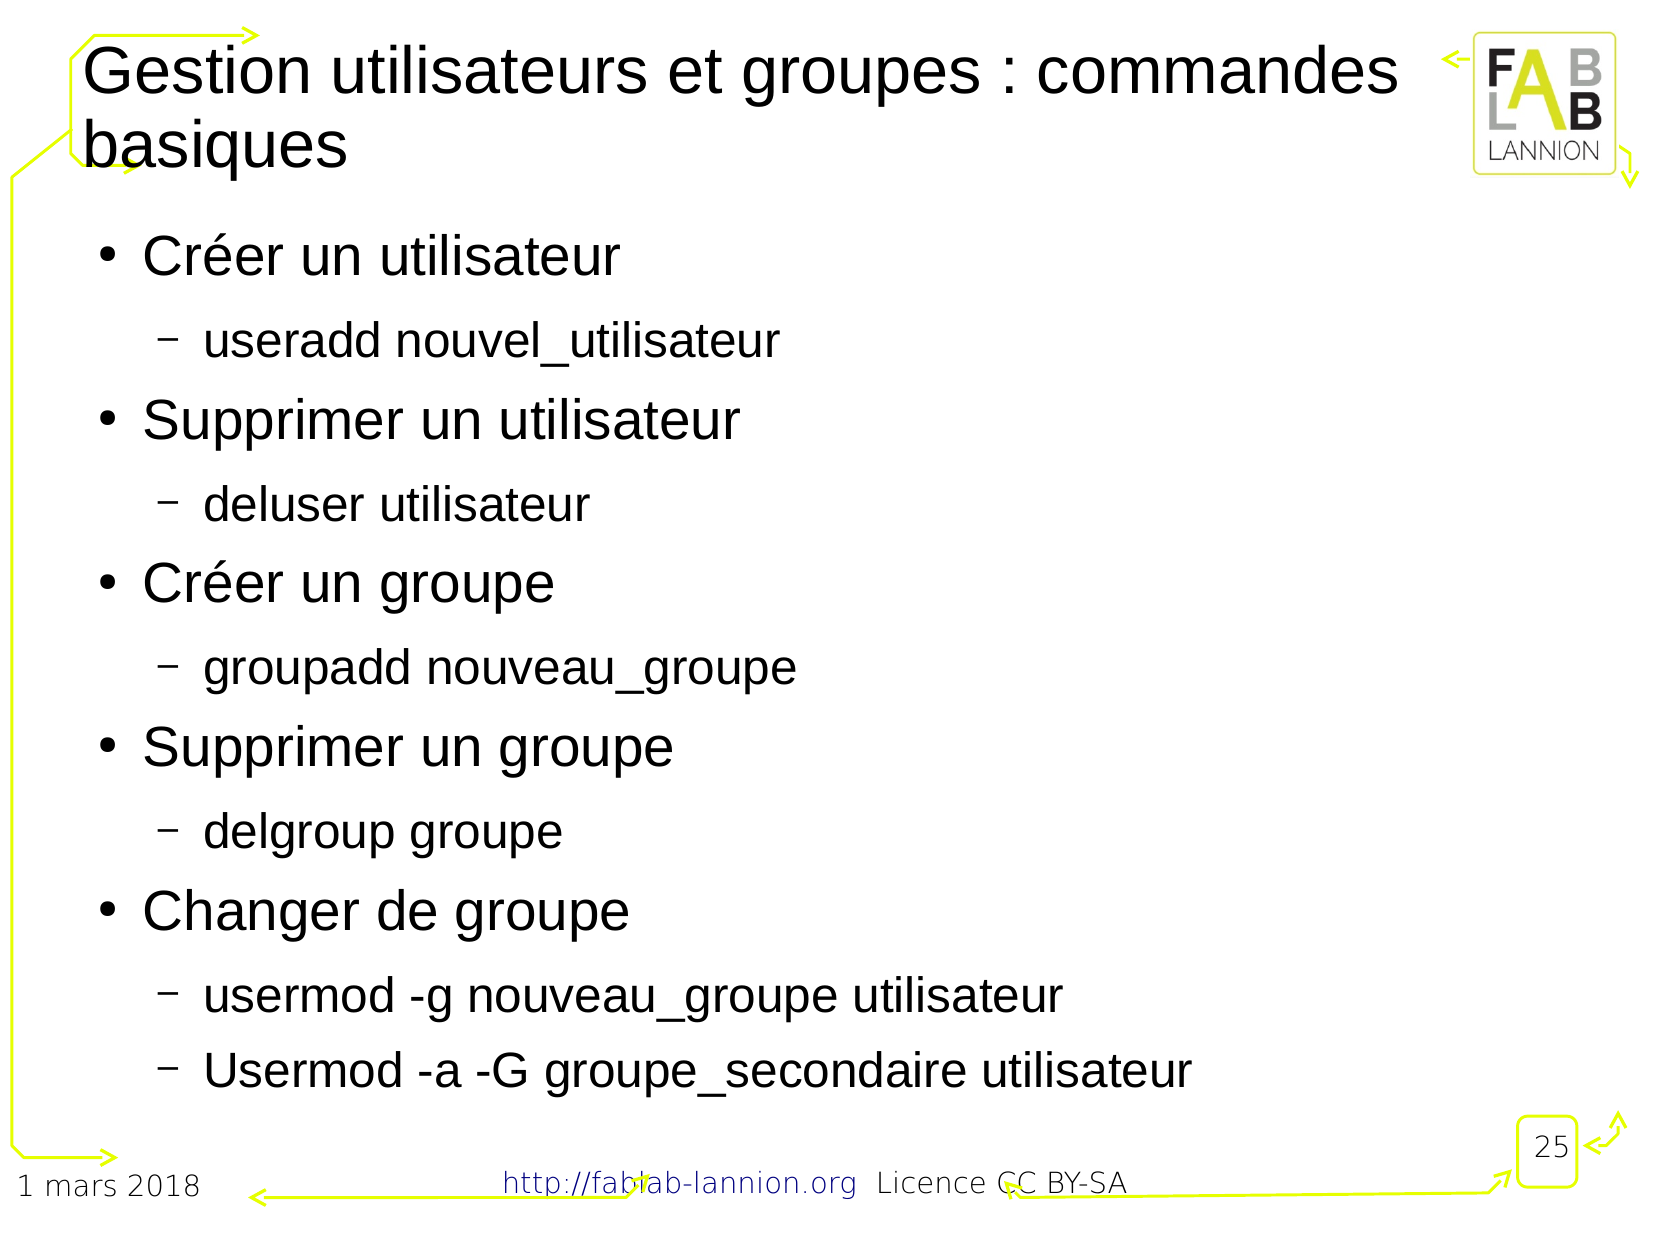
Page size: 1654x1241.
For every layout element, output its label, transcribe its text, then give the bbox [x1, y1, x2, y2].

picture [1470, 29, 1619, 178]
title Gestion utilisateurs et groupes : commandes basiques [82, 32, 1441, 183]
list Créer un utilisateur useradd nouvel_utilisateur Supprimer un utilisateur deluser utilisateur Créer un groupe groupadd nouveau_groupe Supprimer un groupe delgroup groupe Changer de groupe usermod -g nouveau_groupe utilisateur Usermod -a -G groupe_secondaire utilisateur [82, 224, 1571, 1099]
